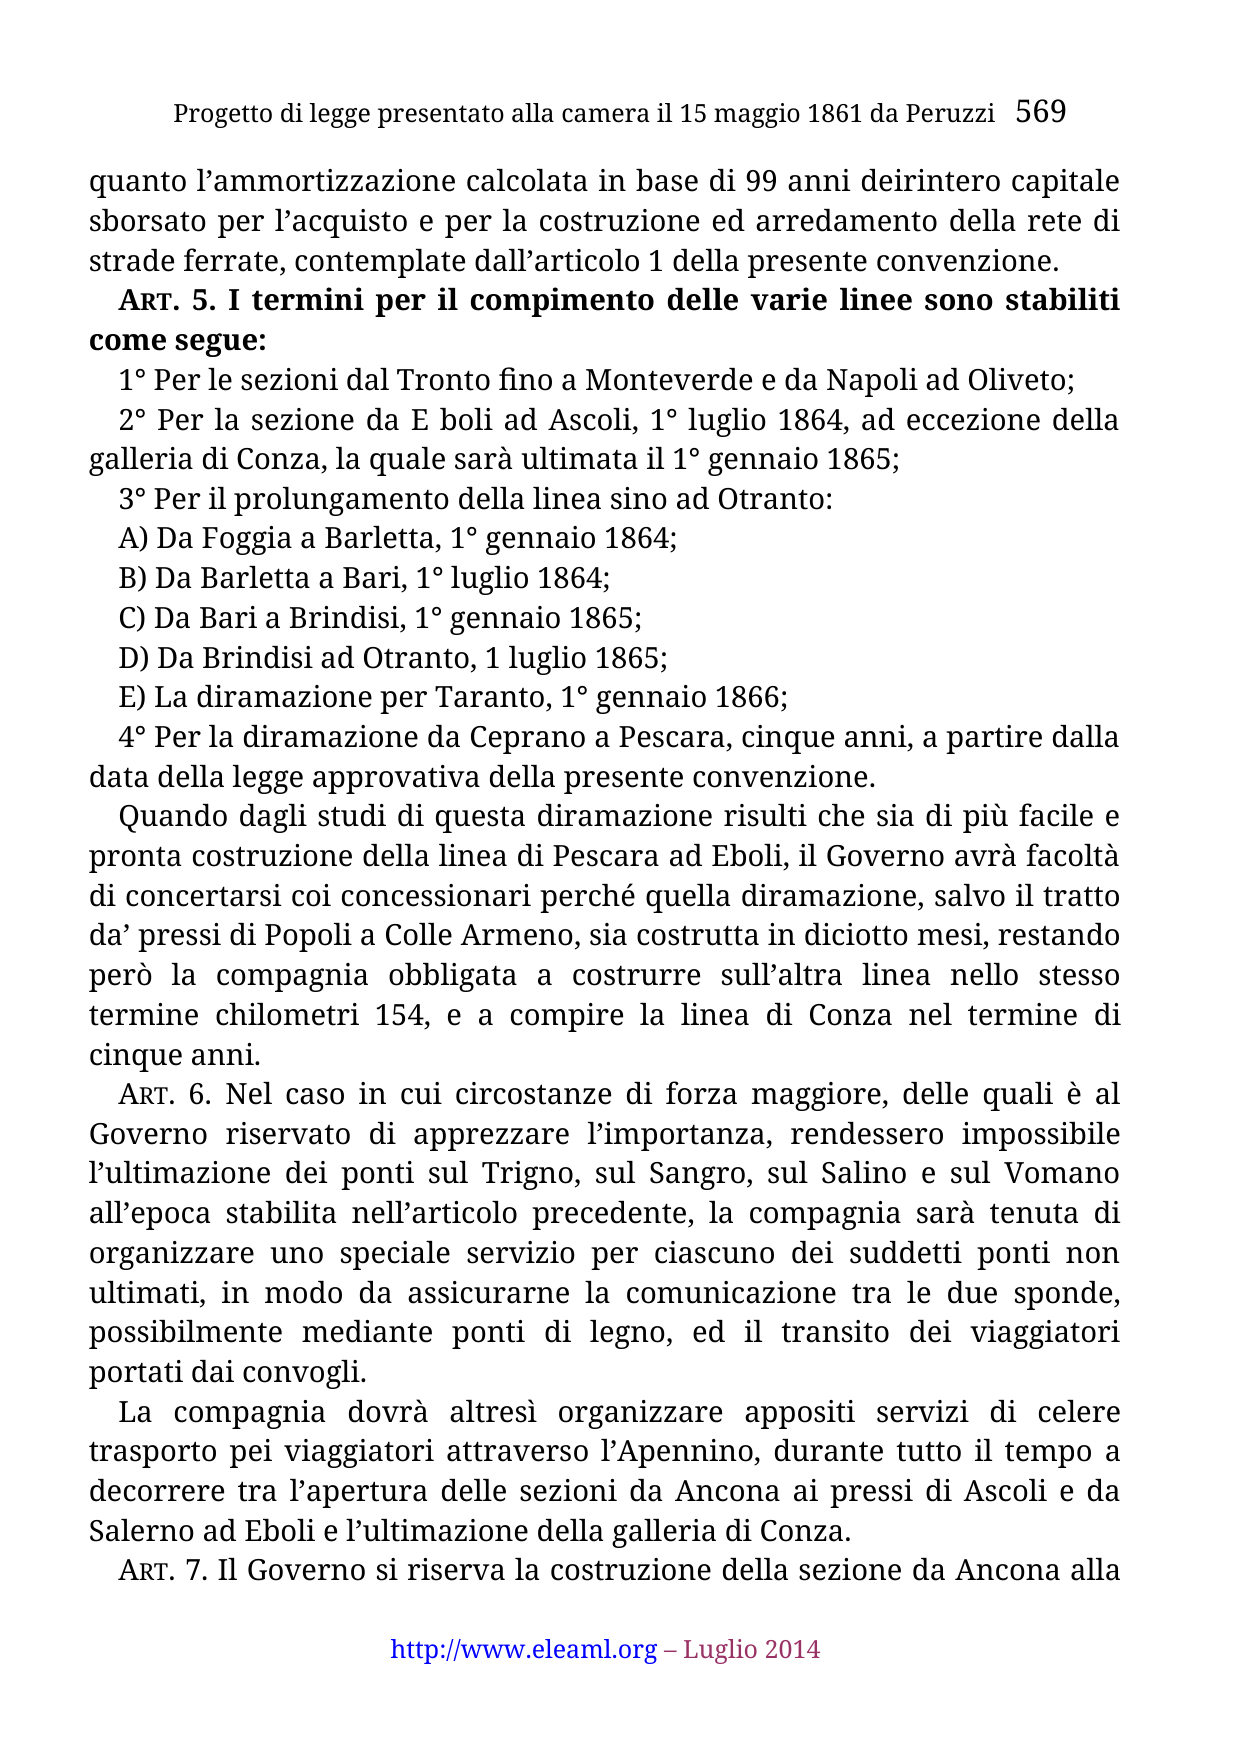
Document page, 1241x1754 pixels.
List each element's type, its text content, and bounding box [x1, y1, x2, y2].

text C) Da Bari a Brindisi, 1° gennaio 1865; [88, 597, 1122, 637]
text D) Da Brindisi ad Otranto, 1 luglio 1865; [88, 637, 1122, 677]
text 4° Per la diramazione da Ceprano a Pescara, cinque anni, a partire dalla data della legge approvativa della presente convenzione. [88, 716, 1122, 796]
text 3° Per il prolungamento della linea sino ad Otranto: [88, 478, 1122, 518]
text Art. 5. I termini per il compimento delle varie linee sono stabiliti come segue: [88, 280, 1122, 359]
text Art. 6. Nel caso in cui circostanze di forza maggiore, delle quali è al Governo riservato di apprezzare l’importanza, rendessero impossibile l’ultimazione dei ponti sul Trigno, sul Sangro, sul Salino e sul Vomano all’epoca stabilita nell’articolo precedente, la compagnia sarà tenuta di organizzare uno speciale servizio per ciascuno dei suddetti ponti non ultimati, in modo da assicurarne la comunicazione tra le due sponde, possibilmente mediante ponti di legno, ed il transito dei viaggiatori portati dai convogli. [88, 1073, 1122, 1391]
text A) Da Foggia a Barletta, 1° gennaio 1864; [88, 518, 1122, 557]
text Quando dagli studi di questa diramazione risulti che sia di più facile e pronta costruzione della linea di Pescara ad Eboli, il Governo avrà facoltà di concertarsi coi concessionari perché quella diramazione, salvo il tratto da’ pressi di Popoli a Colle Armeno, sia costrutta in diciotto mesi, restando però la compagnia obbligata a costrurre sull’altra linea nello stesso termine chilometri 154, e a compire la linea di Conza nel termine di cinque anni. [88, 796, 1122, 1073]
text 2° Per la sezione da E boli ad Ascoli, 1° luglio 1864, ad eccezione della galleria di Conza, la quale sarà ultimata il 1° gennaio 1865; [88, 399, 1122, 478]
text B) Da Barletta a Bari, 1° luglio 1864; [88, 557, 1122, 597]
text Art. 7. Il Governo si riserva la costruzione della sezione da Ancona alla [88, 1550, 1122, 1589]
text 1° Per le sezioni dal Tronto fino a Monteverde e da Napoli ad Oliveto; [88, 359, 1122, 399]
text E) La diramazione per Taranto, 1° gennaio 1866; [88, 677, 1122, 716]
text quanto l’ammortizzazione calcolata in base di 99 anni deirintero capitale sborsato per l’acquisto e per la costruzione ed arredamento della rete di strade ferrate, contemplate dall’articolo 1 della presente convenzione. [88, 161, 1122, 280]
text La compagnia dovrà altresì organizzare appositi servizi di celere trasporto pei viaggiatori attraverso l’Apennino, durante tutto il tempo a decorrere tra l’apertura delle sezioni da Ancona ai pressi di Ascoli e da Salerno ad Eboli e l’ultimazione della galleria di Conza. [88, 1391, 1122, 1550]
